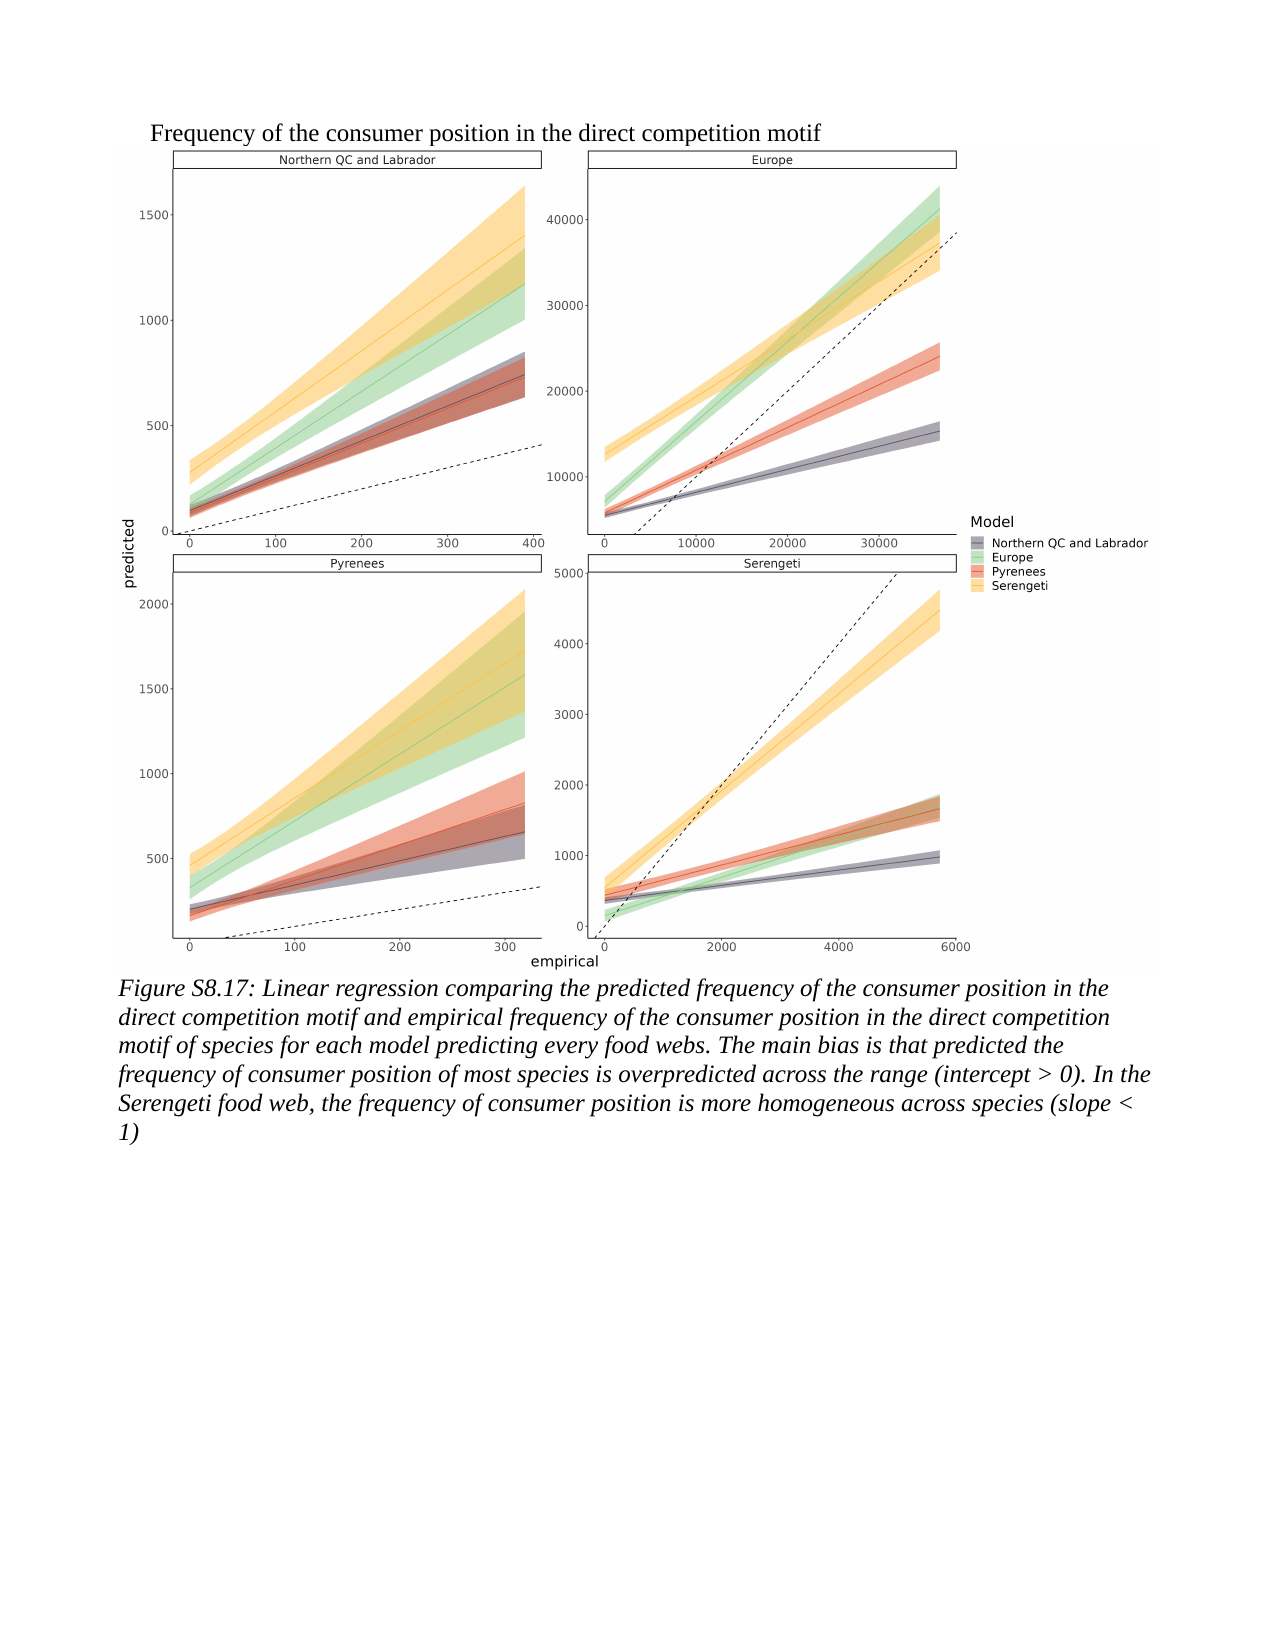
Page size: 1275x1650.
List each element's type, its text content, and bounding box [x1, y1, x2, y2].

picture [118, 146, 1157, 974]
text Frequency of the consumer position in the direct competition motif [150, 118, 1125, 146]
text Figure S8.17: Linear regression comparing the predicted frequency of the consumer position in the direct competition motif and empirical frequency of the consumer position in the direct competition motif of species for each model predicting every food webs. The main bias is that predicted the frequency of consumer position of most species is overpredicted across the range (intercept > 0). In the Serengeti food web, the frequency of consumer position is more homogeneous across species (slope < 1) [118, 974, 1157, 1146]
